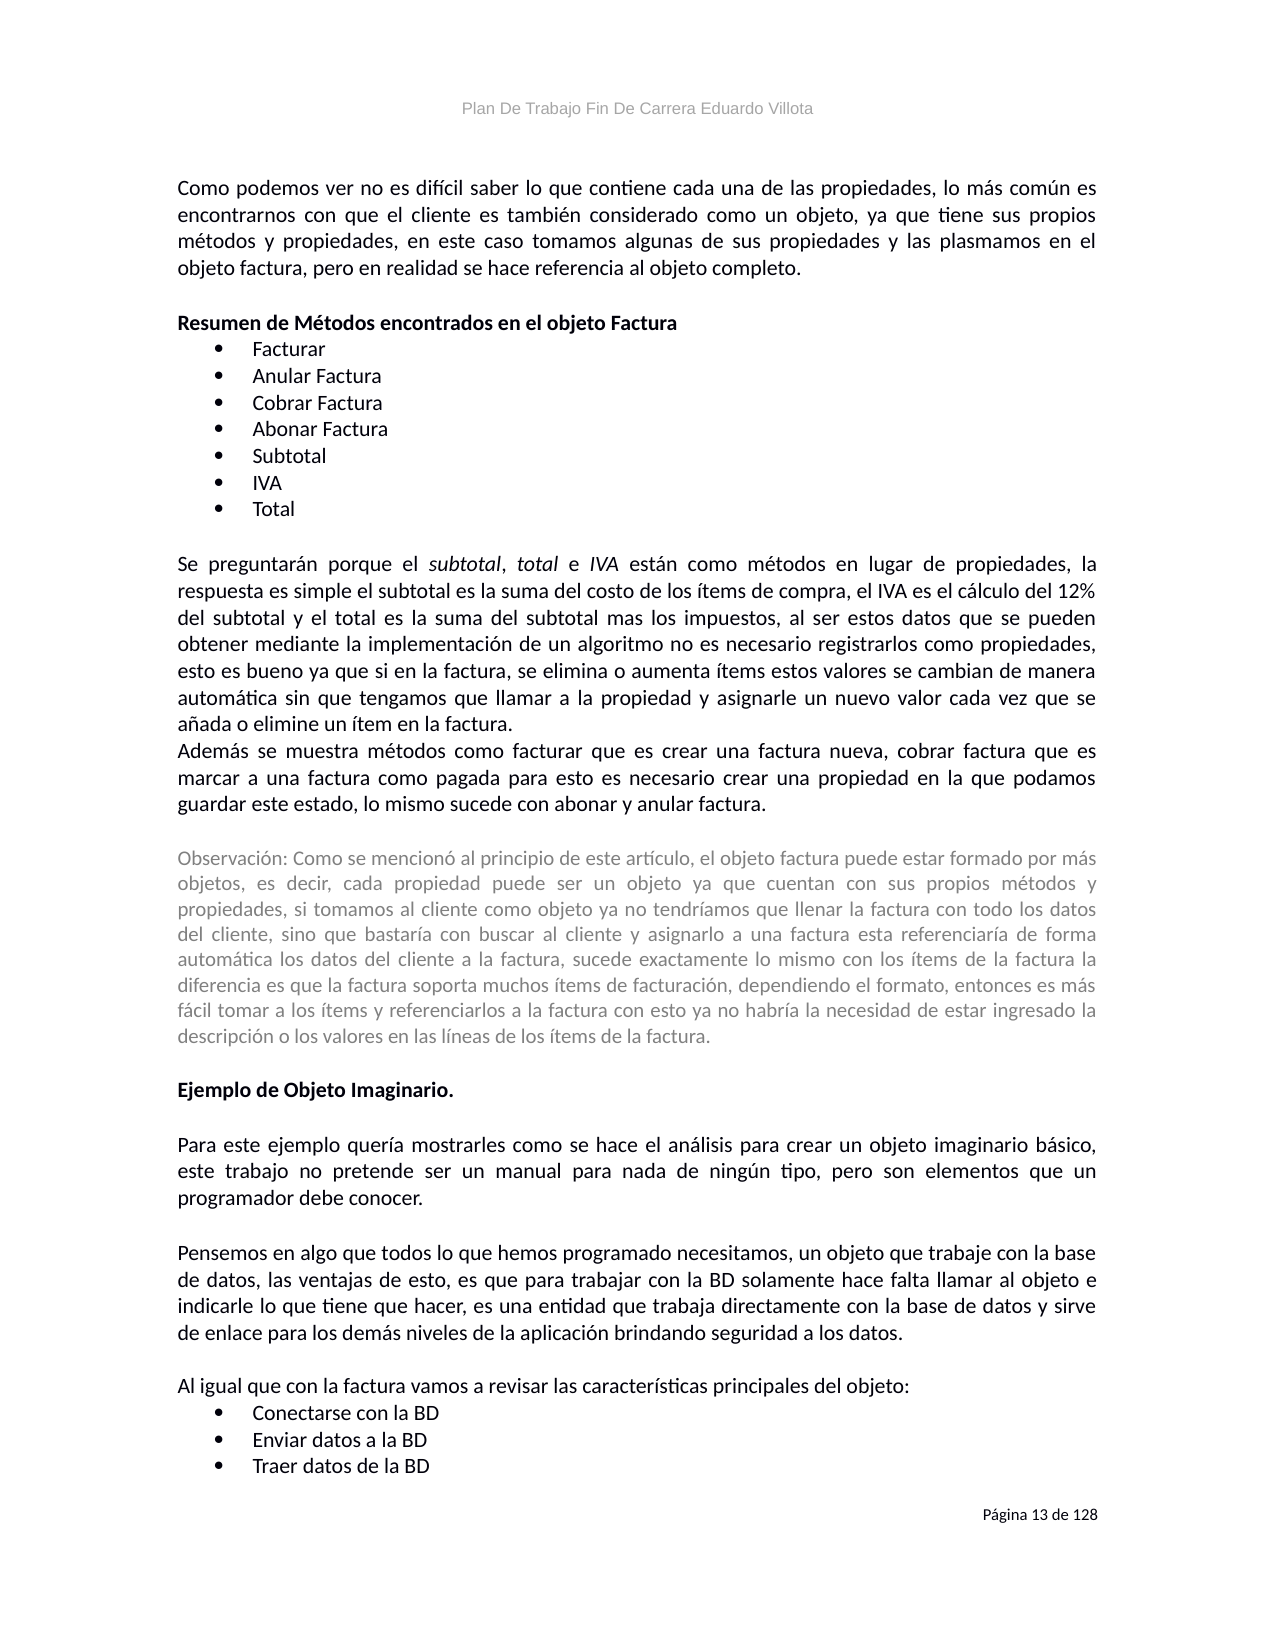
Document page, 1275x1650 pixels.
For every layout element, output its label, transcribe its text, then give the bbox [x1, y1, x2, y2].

list Abonar Factura [215, 416, 1098, 442]
text Resumen de Métodos encontrados en el objeto Factura [177, 309, 1098, 336]
list Anular Factura [215, 362, 1098, 389]
text Además se muestra métodos como facturar que es crear una factura nueva, cobrar factura que es marcar a una factura como pagada para esto es necesario crear una propiedad en la que podamos guardar este estado, lo mismo sucede con abonar y anular factura. [177, 737, 1098, 817]
list Subtotal [215, 442, 1098, 469]
text Ejemplo de Objeto Imaginario. [177, 1076, 1098, 1103]
text Pensemos en algo que todos lo que hemos programado necesitamos, un objeto que trabaje con la base de datos, las ventajas de esto, es que para trabajar con la BD solamente hace falta llamar al objeto e indicarle lo que tiene que hacer, es una entidad que trabaja directamente con la base de datos y sirve de enlace para los demás niveles de la aplicación brindando seguridad a los datos. [177, 1239, 1098, 1346]
list Total [215, 496, 1098, 522]
list IVA [215, 469, 1098, 496]
text Para este ejemplo quería mostrarles como se hace el análisis para crear un objeto imaginario básico, este trabajo no pretende ser un manual para nada de ningún tipo, pero son elementos que un programador debe conocer. [177, 1131, 1098, 1211]
list Traer datos de la BD [215, 1452, 1098, 1479]
list Conectarse con la BD [215, 1399, 1098, 1426]
text Se preguntarán porque el subtotal, total e IVA están como métodos en lugar de propiedades, la respuesta es simple el subtotal es la suma del costo de los ítems de compra, el IVA es el cálculo del 12% del subtotal y el total es la suma del subtotal mas los impuestos, al ser estos datos que se pueden obtener mediante la implementación de un algoritmo no es necesario registrarlos como propiedades, esto es bueno ya que si en la factura, se elimina o aumenta ítems estos valores se cambian de manera automática sin que tengamos que llamar a la propiedad y asignarle un nuevo valor cada vez que se añada o elimine un ítem en la factura. [177, 550, 1098, 737]
text Como podemos ver no es difícil saber lo que contiene cada una de las propiedades, lo más común es encontrarnos con que el cliente es también considerado como un objeto, ya que tiene sus propios métodos y propiedades, en este caso tomamos algunas de sus propiedades y las plasmamos en el objeto factura, pero en realidad se hace referencia al objeto completo. [177, 174, 1098, 281]
list Enviar datos a la BD [215, 1426, 1098, 1452]
text Observación: Como se mencionó al principio de este artículo, el objeto factura puede estar formado por más objetos, es decir, cada propiedad puede ser un objeto ya que cuentan con sus propios métodos y propiedades, si tomamos al cliente como objeto ya no tendríamos que llenar la factura con todo los datos del cliente, sino que bastaría con buscar al cliente y asignarlo a una factura esta referenciaría de forma automática los datos del cliente a la factura, sucede exactamente lo mismo con los ítems de la factura la diferencia es que la factura soporta muchos ítems de facturación, dependiendo el formato, entonces es más fácil tomar a los ítems y referenciarlos a la factura con esto ya no habría la necesidad de estar ingresado la descripción o los valores en las líneas de los ítems de la factura. [177, 845, 1098, 1048]
text Al igual que con la factura vamos a revisar las características principales del objeto: [177, 1372, 1098, 1399]
list Cobrar Factura [215, 389, 1098, 416]
list Facturar [215, 336, 1098, 362]
